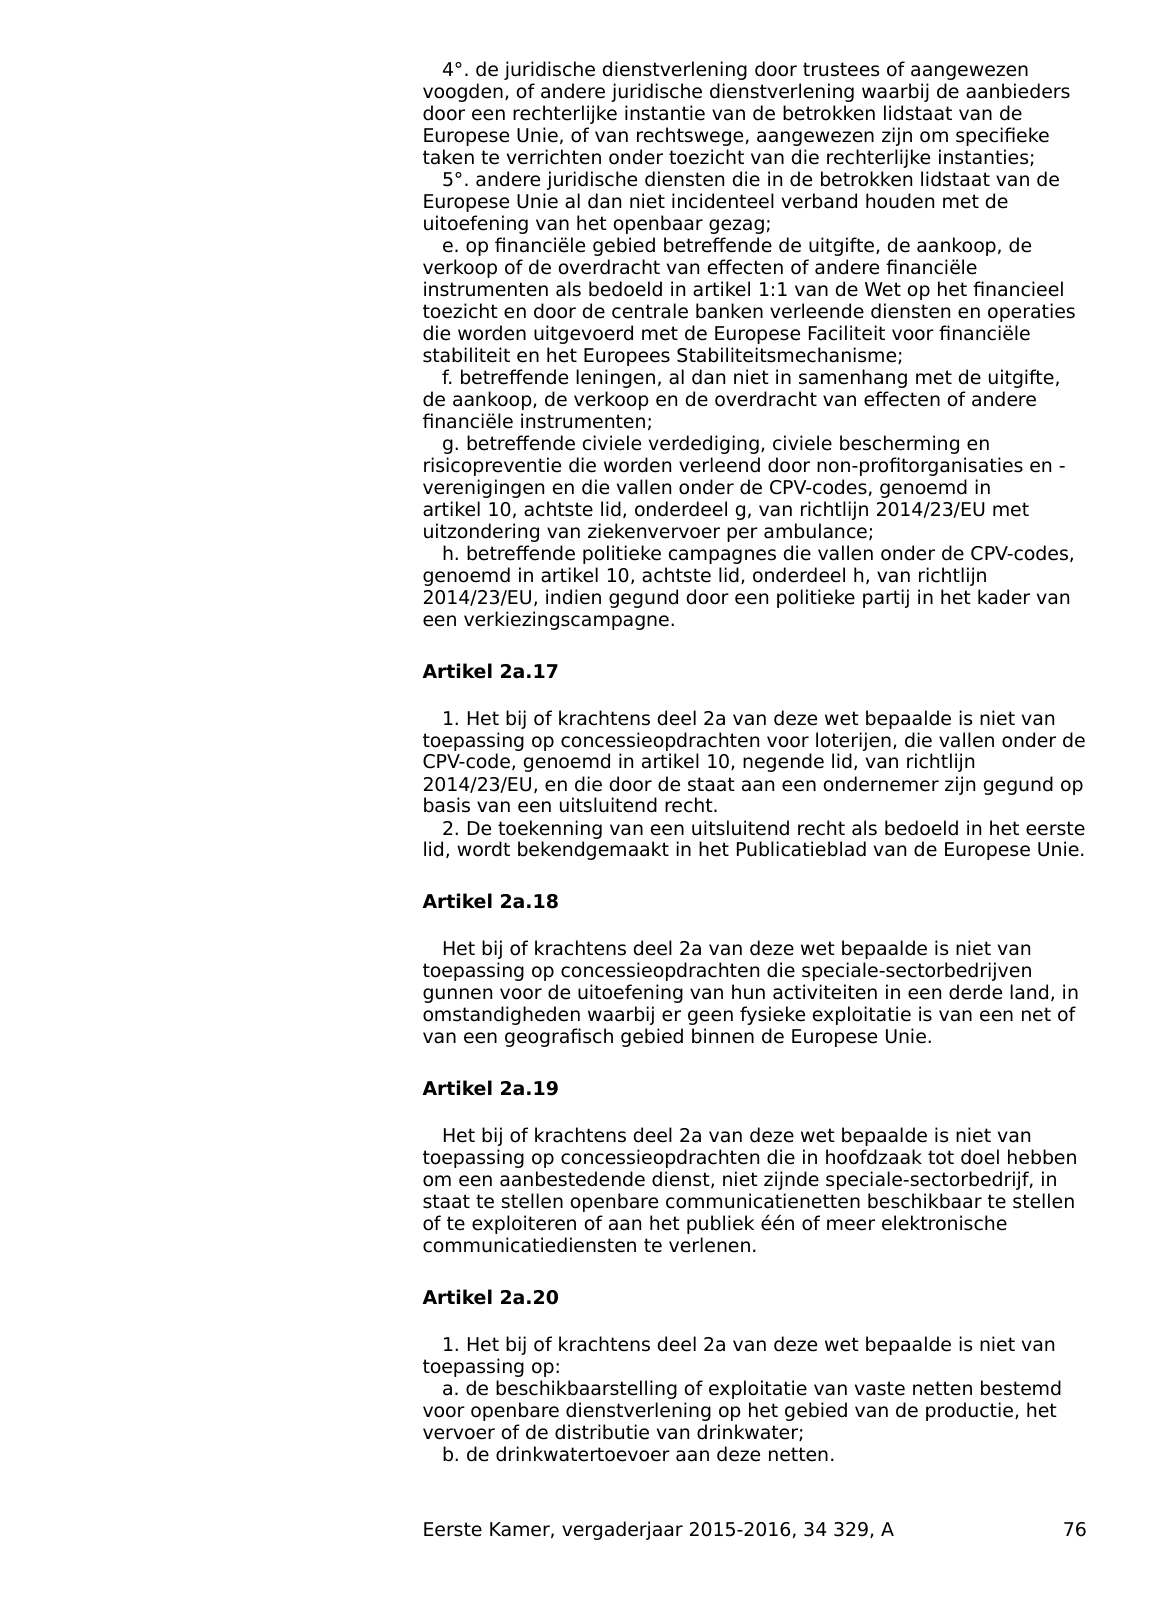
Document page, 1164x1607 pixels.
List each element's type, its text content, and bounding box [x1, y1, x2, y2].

text f. betreffende leningen, al dan niet in samenhang met de uitgifte, de aankoop, de verkoop en de overdracht van effecten of andere financiële instrumenten; [422, 367, 1087, 433]
text g. betreffende civiele verdediging, civiele bescherming en risicopreventie die worden verleend door non-profitorganisaties en -verenigingen en die vallen onder de CPV-codes, genoemd in artikel 10, achtste lid, onderdeel g, van richtlijn 2014/23/EU met uitzondering van ziekenvervoer per ambulance; [422, 433, 1087, 543]
subtitle Artikel 2a.17 [422, 661, 1087, 682]
text 5°. andere juridische diensten die in de betrokken lidstaat van de Europese Unie al dan niet incidenteel verband houden met de uitoefening van het openbaar gezag; [422, 169, 1087, 235]
text e. op financiële gebied betreffende de uitgifte, de aankoop, de verkoop of de overdracht van effecten of andere financiële instrumenten als bedoeld in artikel 1:1 van de Wet op het financieel toezicht en door de centrale banken verleende diensten en operaties die worden uitgevoerd met de Europese Faciliteit voor financiële stabiliteit en het Europees Stabiliteitsmechanisme; [422, 235, 1087, 367]
text b. de drinkwatertoevoer aan deze netten. [422, 1444, 1087, 1466]
text 2. De toekenning van een uitsluitend recht als bedoeld in het eerste lid, wordt bekendgemaakt in het Publicatieblad van de Europese Unie. [422, 817, 1087, 861]
text a. de beschikbaarstelling of exploitatie van vaste netten bestemd voor openbare dienstverlening op het gebied van de productie, het vervoer of de distributie van drinkwater; [422, 1378, 1087, 1444]
text 1. Het bij of krachtens deel 2a van deze wet bepaalde is niet van toepassing op concessieopdrachten voor loterijen, die vallen onder de CPV-code, genoemd in artikel 10, negende lid, van richtlijn 2014/23/EU, en die door de staat aan een ondernemer zijn gegund op basis van een uitsluitend recht. [422, 707, 1087, 817]
subtitle Artikel 2a.20 [422, 1287, 1087, 1309]
text 1. Het bij of krachtens deel 2a van deze wet bepaalde is niet van toepassing op: [422, 1334, 1087, 1378]
text Het bij of krachtens deel 2a van deze wet bepaalde is niet van toepassing op concessieopdrachten die in hoofdzaak tot doel hebben om een aanbestedende dienst, niet zijnde speciale-sectorbedrijf, in staat te stellen openbare communicatienetten beschikbaar te stellen of te exploiteren of aan het publiek één of meer elektronische communicatiediensten te verlenen. [422, 1125, 1087, 1257]
subtitle Artikel 2a.19 [422, 1078, 1087, 1100]
text 4°. de juridische dienstverlening door trustees of aangewezen voogden, of andere juridische dienstverlening waarbij de aanbieders door een rechterlijke instantie van de betrokken lidstaat van de Europese Unie, of van rechtswege, aangewezen zijn om specifieke taken te verrichten onder toezicht van die rechterlijke instanties; [422, 59, 1087, 169]
subtitle Artikel 2a.18 [422, 891, 1087, 913]
text Het bij of krachtens deel 2a van deze wet bepaalde is niet van toepassing op concessieopdrachten die speciale-sectorbedrijven gunnen voor de uitoefening van hun activiteiten in een derde land, in omstandigheden waarbij er geen fysieke exploitatie is van een net of van een geografisch gebied binnen de Europese Unie. [422, 938, 1087, 1048]
text h. betreffende politieke campagnes die vallen onder de CPV-codes, genoemd in artikel 10, achtste lid, onderdeel h, van richtlijn 2014/23/EU, indien gegund door een politieke partij in het kader van een verkiezingscampagne. [422, 543, 1087, 631]
